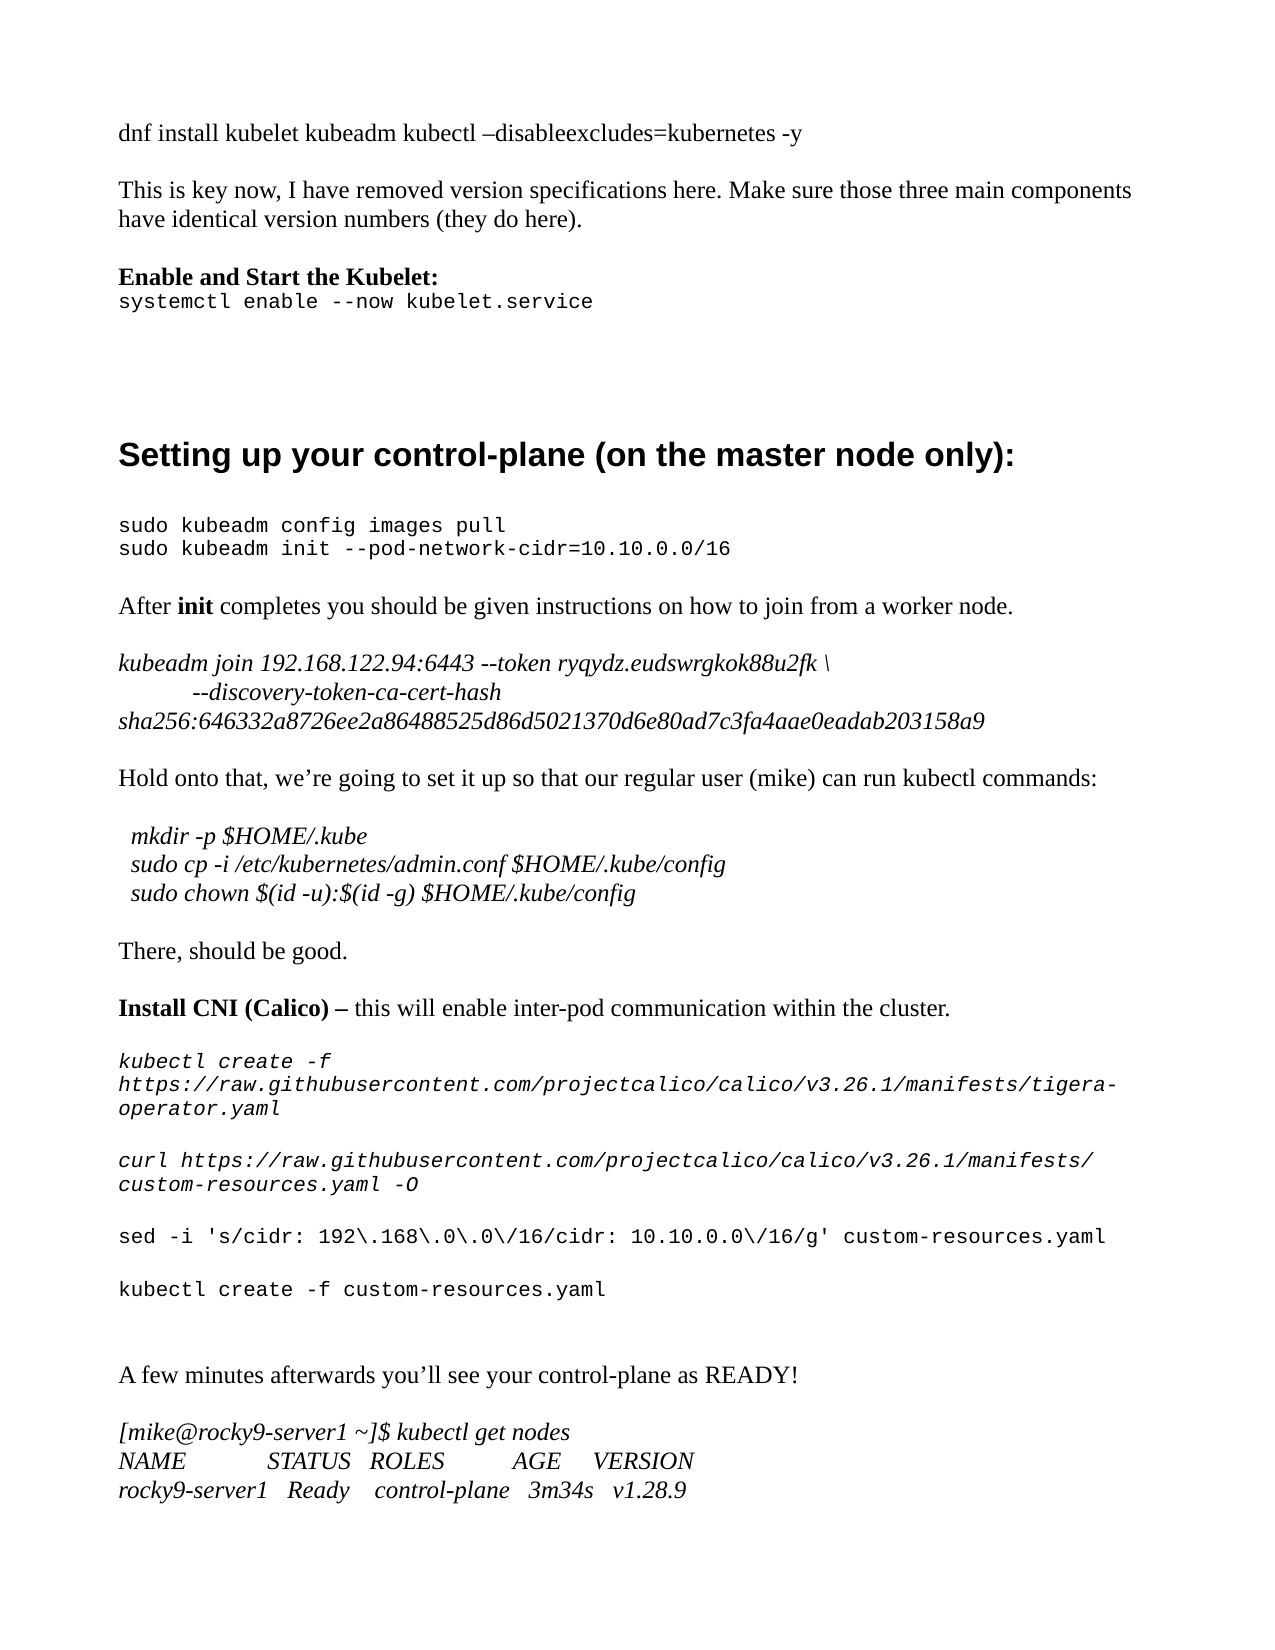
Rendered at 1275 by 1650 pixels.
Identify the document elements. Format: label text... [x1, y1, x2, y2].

text kubectl create -f custom-resources.yaml [118, 1279, 1157, 1302]
text A few minutes afterwards you’ll see your control-plane as READY! [118, 1360, 1157, 1389]
text This is key now, I have removed version specifications here. Make sure those three main components have identical version numbers (they do here). [118, 176, 1157, 233]
text --discovery-token-ca-cert-hash sha256:646332a8726ee2a86488525d86d5021370d6e80ad7c3fa4aae0eadab203158a9 [118, 677, 1157, 734]
text mkdir -p $HOME/.kube [118, 821, 1157, 849]
text NAME STATUS ROLES AGE VERSION [118, 1446, 1157, 1475]
text Enable and Start the Kubelet: [118, 262, 1157, 291]
text sudo kubeadm config images pull [118, 515, 1157, 538]
text rocky9-server1 Ready control-plane 3m34s v1.28.9 [118, 1475, 1157, 1504]
text [mike@rocky9-server1 ~]$ kubectl get nodes [118, 1417, 1157, 1446]
text There, should be good. [118, 936, 1157, 964]
subtitle Setting up your control-plane (on the master node only): [118, 435, 1157, 473]
text sudo kubeadm init --pod-network-cidr=10.10.0.0/16 [118, 538, 1157, 562]
text Hold onto that, we’re going to set it up so that our regular user (mike) can run kubectl commands: [118, 763, 1157, 792]
text sudo chown $(id -u):$(id -g) $HOME/.kube/config [118, 878, 1157, 907]
text sed -i 's/cidr: 192\.168\.0\.0\/16/cidr: 10.10.0.0\/16/g' custom-resources.yaml [118, 1226, 1157, 1250]
text Install CNI (Calico) – this will enable inter-pod communication within the cluster. [118, 993, 1157, 1022]
text systemctl enable --now kubelet.service [118, 291, 1157, 314]
text kubectl create -f https://raw.githubusercontent.com/projectcalico/calico/v3.26.1/manifests/tigera-operator.yaml [118, 1051, 1157, 1122]
text sudo cp -i /etc/kubernetes/admin.conf $HOME/.kube/config [118, 849, 1157, 878]
text kubeadm join 192.168.122.94:6443 --token ryqydz.eudswrgkok88u2fk \ [118, 648, 1157, 677]
text dnf install kubelet kubeadm kubectl –disableexcludes=kubernetes -y [118, 118, 1157, 147]
text curl https://raw.githubusercontent.com/projectcalico/calico/v3.26.1/manifests/custom-resources.yaml -O [118, 1150, 1157, 1198]
text After init completes you should be given instructions on how to join from a worker node. [118, 591, 1157, 619]
